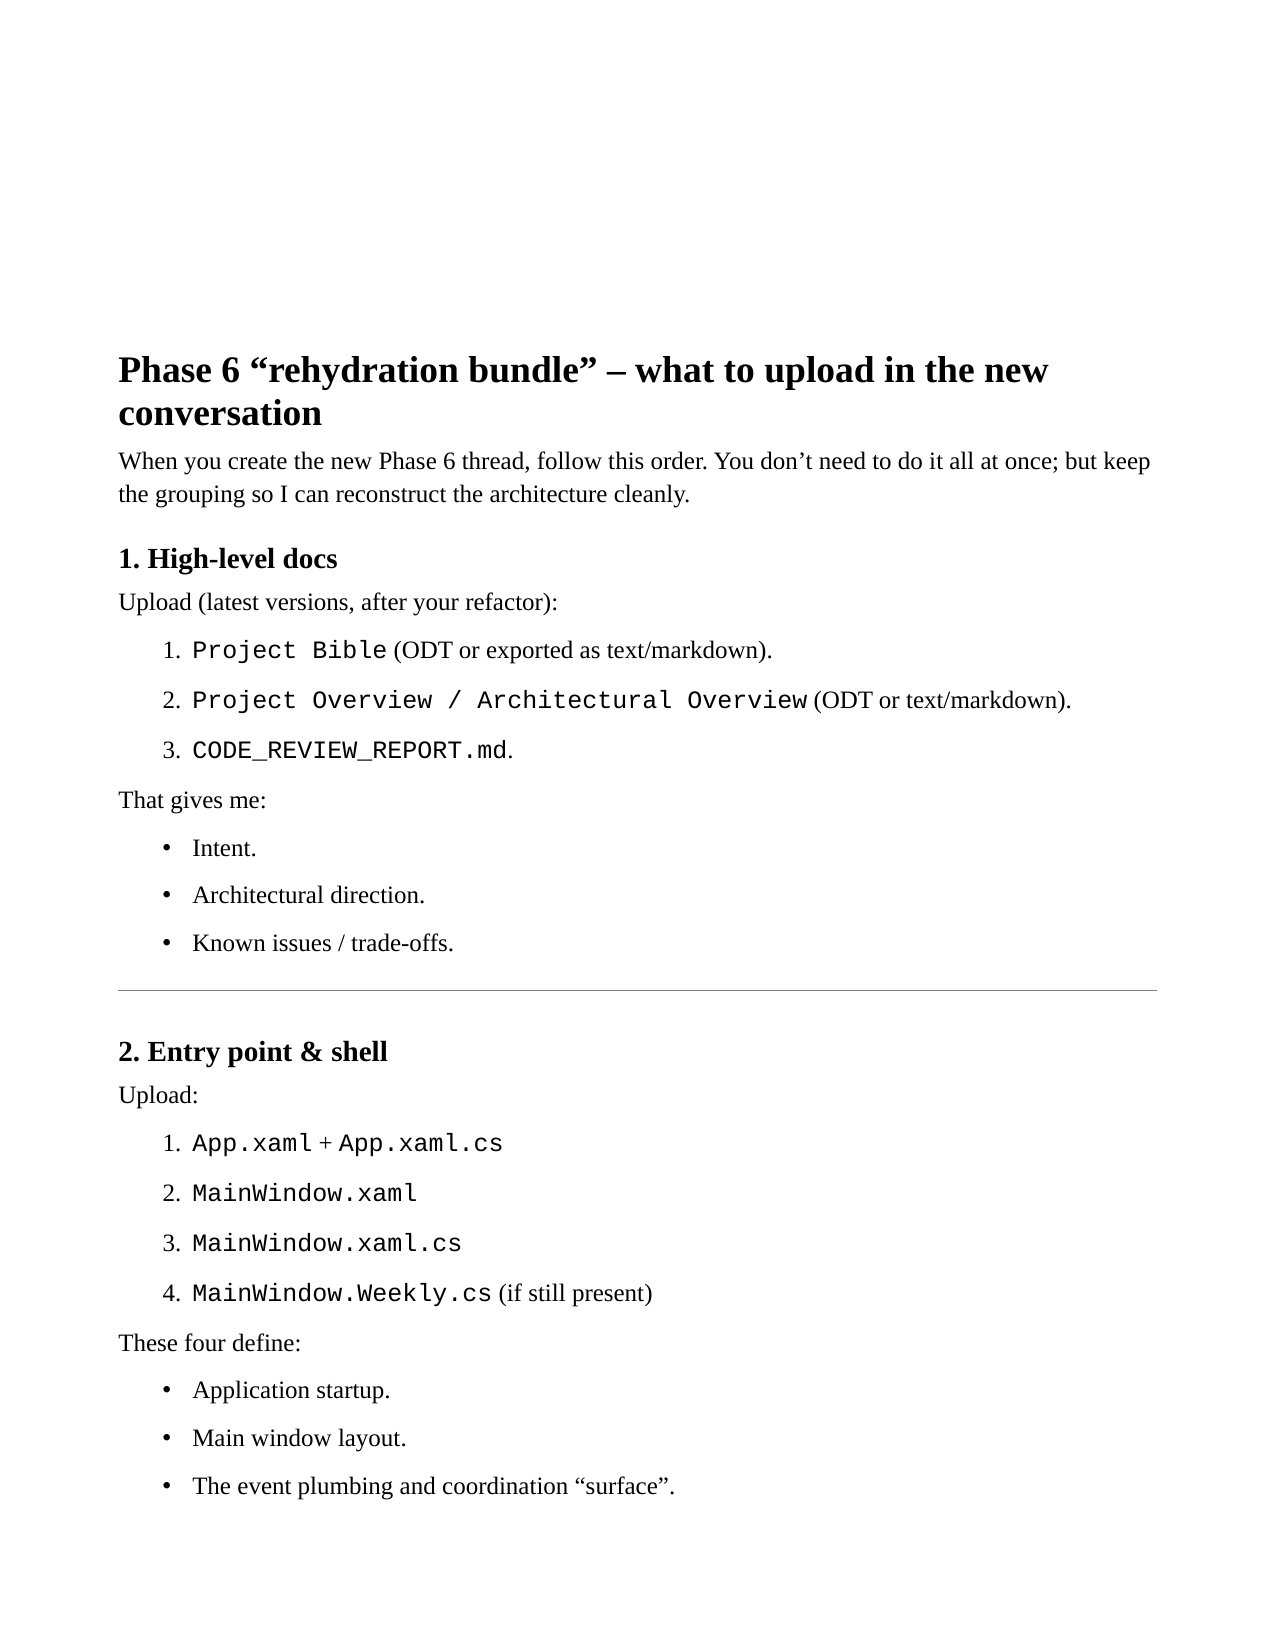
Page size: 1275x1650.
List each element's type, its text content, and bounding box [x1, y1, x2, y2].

list Project Bible (ODT or exported as text/markdown). [162, 635, 1157, 666]
text Upload (latest versions, after your refactor): [118, 587, 1157, 616]
text When you create the new Phase 6 thread, follow this order. You don’t need to do it all at once; but keep the grouping so I can reconstruct the architecture cleanly. [118, 446, 1157, 508]
list Project Overview / Architectural Overview (ODT or text/markdown). [162, 685, 1157, 716]
list CODE_REVIEW_REPORT.md. [162, 735, 1157, 766]
list Application startup. [162, 1376, 1157, 1404]
list App.xaml + App.xaml.cs [162, 1128, 1157, 1159]
list Architectural direction. [162, 880, 1157, 909]
list MainWindow.xaml [162, 1178, 1157, 1209]
text That gives me: [118, 785, 1157, 814]
list Main window layout. [162, 1423, 1157, 1452]
subtitle 1. High-level docs [118, 541, 1157, 575]
subtitle 2. Entry point & shell [118, 1034, 1157, 1068]
text Upload: [118, 1080, 1157, 1109]
text These four define: [118, 1328, 1157, 1357]
list Known issues / trade-offs. [162, 928, 1157, 957]
list The event plumbing and coordination “surface”. [162, 1471, 1157, 1499]
subtitle Phase 6 “rehydration bundle” – what to upload in the new conversation [118, 347, 1157, 434]
list MainWindow.Weekly.cs (if still present) [162, 1278, 1157, 1309]
list Intent. [162, 833, 1157, 861]
list MainWindow.xaml.cs [162, 1228, 1157, 1259]
